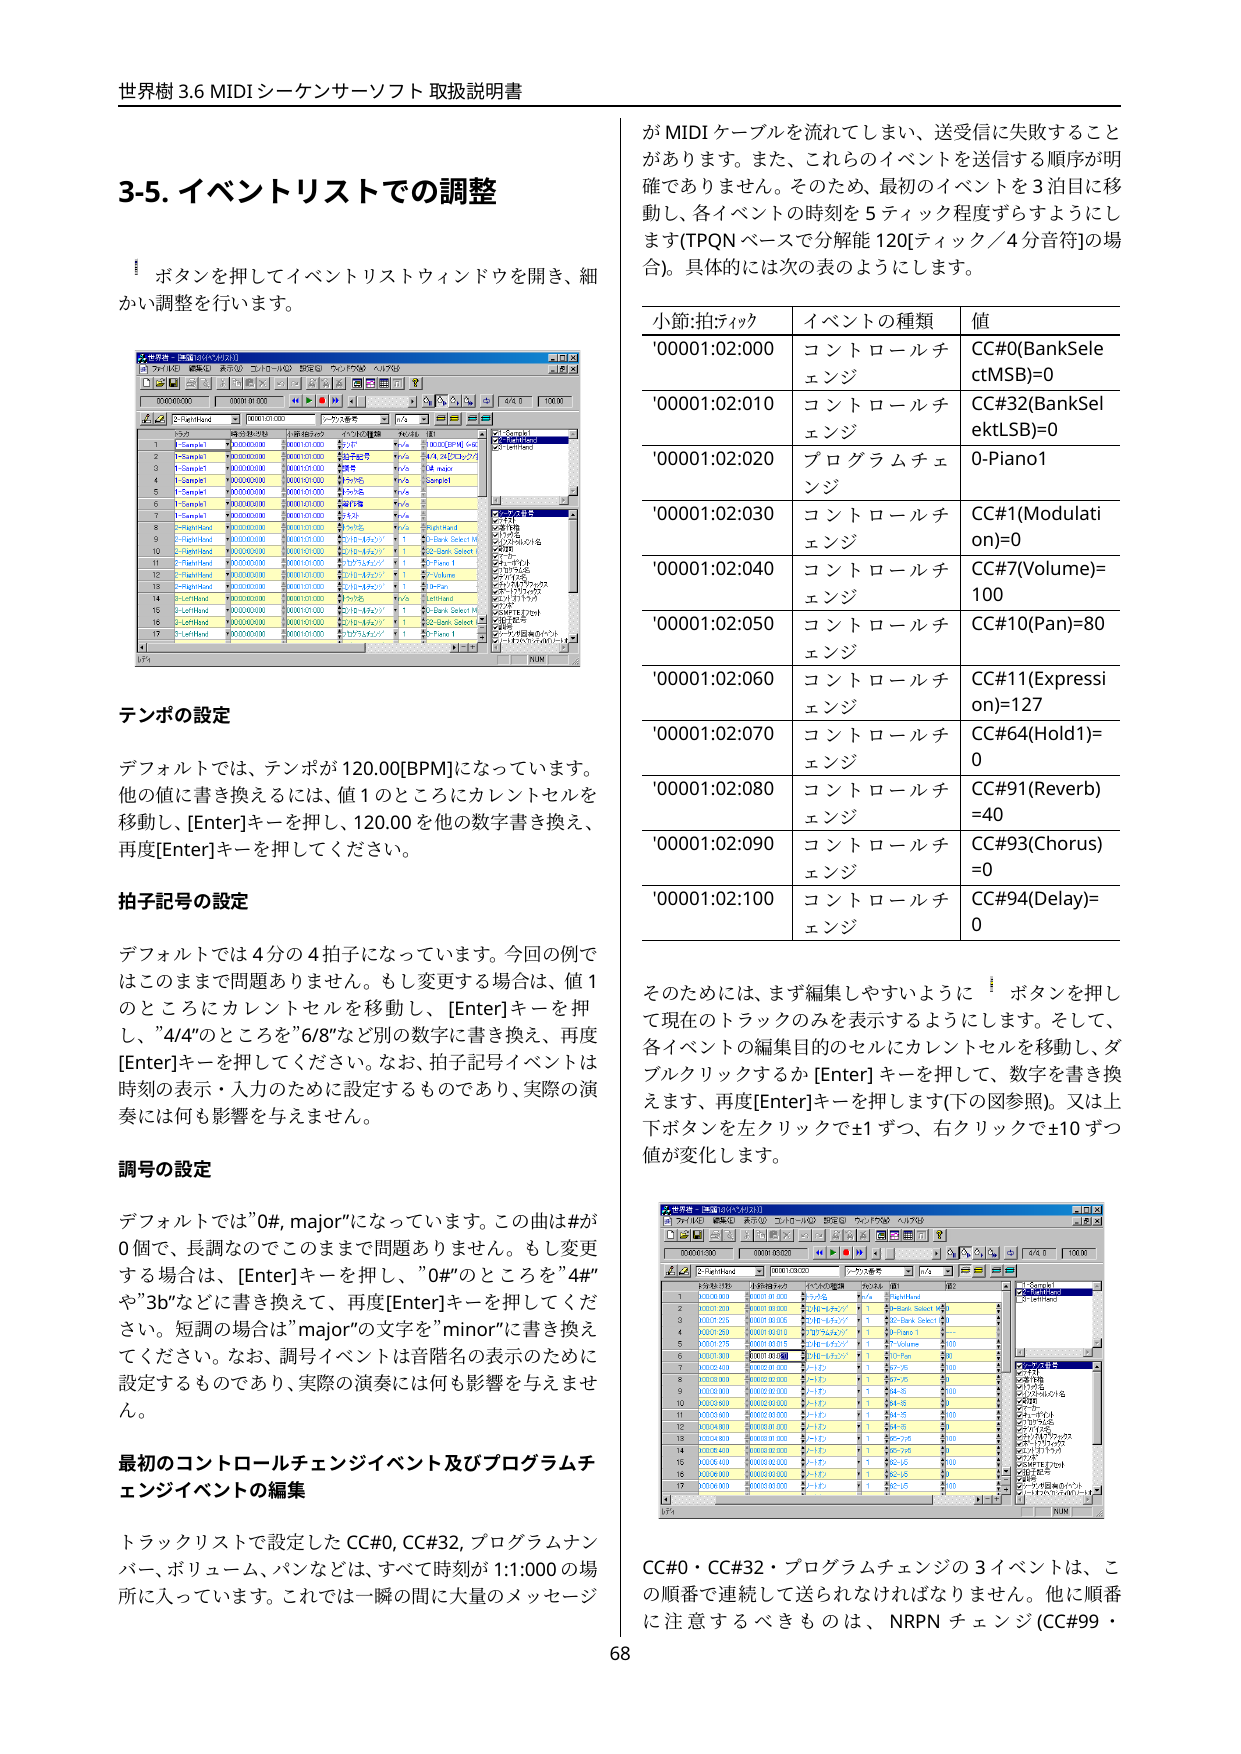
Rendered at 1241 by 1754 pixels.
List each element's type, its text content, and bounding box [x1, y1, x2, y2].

table_cell '00001:02:070 [642, 721, 792, 774]
table_cell コントロールチェンジ [793, 776, 960, 829]
table_cell '00001:02:000 [642, 336, 792, 389]
text デフォルトでは”0#, major”になっています。この曲は#が0個で、長調なのでこのままで問題ありません。もし変更する場合は、[Enter]キーを押し、”0#”のところを”4#”や”3b”などに書き換えて、再度[Enter]キーを押してください。短調の場合は”major”の文字を”minor”に書き換えてください。なお、調号イベントは音階名の表示のために設定するものであり、実際の演奏には何も影響を与えません。 [118, 1207, 598, 1423]
table_header 小節:拍:ﾃｨｯｸ [642, 307, 792, 333]
table_header 値 [961, 307, 1120, 333]
table_cell コントロールチェンジ [793, 666, 960, 719]
table_cell CC#11(Expression)=127 [961, 666, 1120, 719]
table_cell CC#7(Volume)=100 [961, 556, 1120, 609]
text がMIDIケーブルを流れてしまい、送受信に失敗することがあります。また、これらのイベントを送信する順序が明確でありません。そのため、最初のイベントを3泊目に移動し、各イベントの時刻を5ティック程度ずらすようにします(TPQNベースで分解能120[ティック／4分音符]の場合)。具体的には次の表のようにします。 [642, 118, 1122, 280]
table_cell '00001:02:010 [642, 391, 792, 444]
table_cell CC#94(Delay)=0 [961, 886, 1120, 939]
text トラックリストで設定したCC#0, CC#32, プログラムナンバー、ボリューム、パンなどは、すべて時刻が1:1:000の場所に入っています。これでは一瞬の間に大量のメッセージ [118, 1528, 598, 1609]
picture [134, 258, 138, 275]
text テンポの設定 [118, 701, 598, 728]
table_cell コントロールチェンジ [793, 556, 960, 609]
table_header イベントの種類 [793, 307, 960, 333]
text ボタンを押してイベントリストウィンドウを開き、細かい調整を行います。 [118, 249, 598, 316]
text デフォルトでは4分の4拍子になっています。今回の例ではこのままで問題ありません。もし変更する場合は、値1のところにカレントセルを移動し、[Enter]キーを押し、”4/4”のところを”6/8”など別の数字に書き換え、再度[Enter]キーを押してください。なお、拍子記号イベントは時刻の表示・入力のために設定するものであり、実際の演奏には何も影響を与えません。 [118, 940, 598, 1129]
table_cell '00001:02:090 [642, 831, 792, 884]
table_cell '00001:02:100 [642, 886, 792, 939]
table_cell プログラムチェンジ [793, 446, 960, 499]
table_cell コントロールチェンジ [793, 611, 960, 664]
table_cell 0-Piano1 [961, 446, 1120, 499]
text デフォルトでは、テンポが120.00[BPM]になっています。他の値に書き換えるには、値1のところにカレントセルを移動し、[Enter]キーを押し、120.00を他の数字書き換え、再度[Enter]キーを押してください。 [118, 754, 598, 862]
text 拍子記号の設定 [118, 887, 598, 914]
text CC#0・CC#32・プログラムチェンジの3イベントは、この順番で連続して送られなければなりません。他に順番に注意するべきものは、NRPNチェンジ(CC#99・ [642, 1553, 1122, 1634]
table_cell コントロールチェンジ [793, 336, 960, 389]
table_cell CC#0(BankSelectMSB)=0 [961, 336, 1120, 389]
table_cell CC#32(BankSelektLSB)=0 [961, 391, 1120, 444]
table_cell CC#1(Modulation)=0 [961, 501, 1120, 554]
table_cell CC#64(Hold1)=0 [961, 721, 1120, 774]
table_cell '00001:02:040 [642, 556, 792, 609]
table_cell '00001:02:050 [642, 611, 792, 664]
table_cell コントロールチェンジ [793, 886, 960, 939]
table_cell コントロールチェンジ [793, 501, 960, 554]
table_cell コントロールチェンジ [793, 721, 960, 774]
table_cell コントロールチェンジ [793, 391, 960, 444]
table_cell CC#91(Reverb)=40 [961, 776, 1120, 829]
picture [658, 1202, 1105, 1519]
table_cell '00001:02:080 [642, 776, 792, 829]
text そのためには、まず編集しやすいようにボタンを押して現在のトラックのみを表示するようにします。そして、各イベントの編集目的のセルにカレントセルを移動し、ダブルクリックするか [Enter] キーを押して、数字を書き換えます、再度[Enter]キーを押します(下の図参照)。又は上下ボタンを左クリックで±1ずつ、右クリックで±10ずつ値が変化します。 [642, 966, 1122, 1168]
text 最初のコントロールチェンジイベント及びプログラムチェンジイベントの編集 [118, 1448, 598, 1503]
text 調号の設定 [118, 1154, 598, 1181]
table_cell コントロールチェンジ [793, 831, 960, 884]
subtitle 3-5. イベントリストでの調整 [118, 169, 598, 211]
table_cell '00001:02:030 [642, 501, 792, 554]
table_cell CC#93(Chorus)=0 [961, 831, 1120, 884]
table_cell CC#10(Pan)=80 [961, 611, 1120, 664]
picture [134, 350, 581, 667]
table_cell '00001:02:060 [642, 666, 792, 719]
table_cell '00001:02:020 [642, 446, 792, 499]
